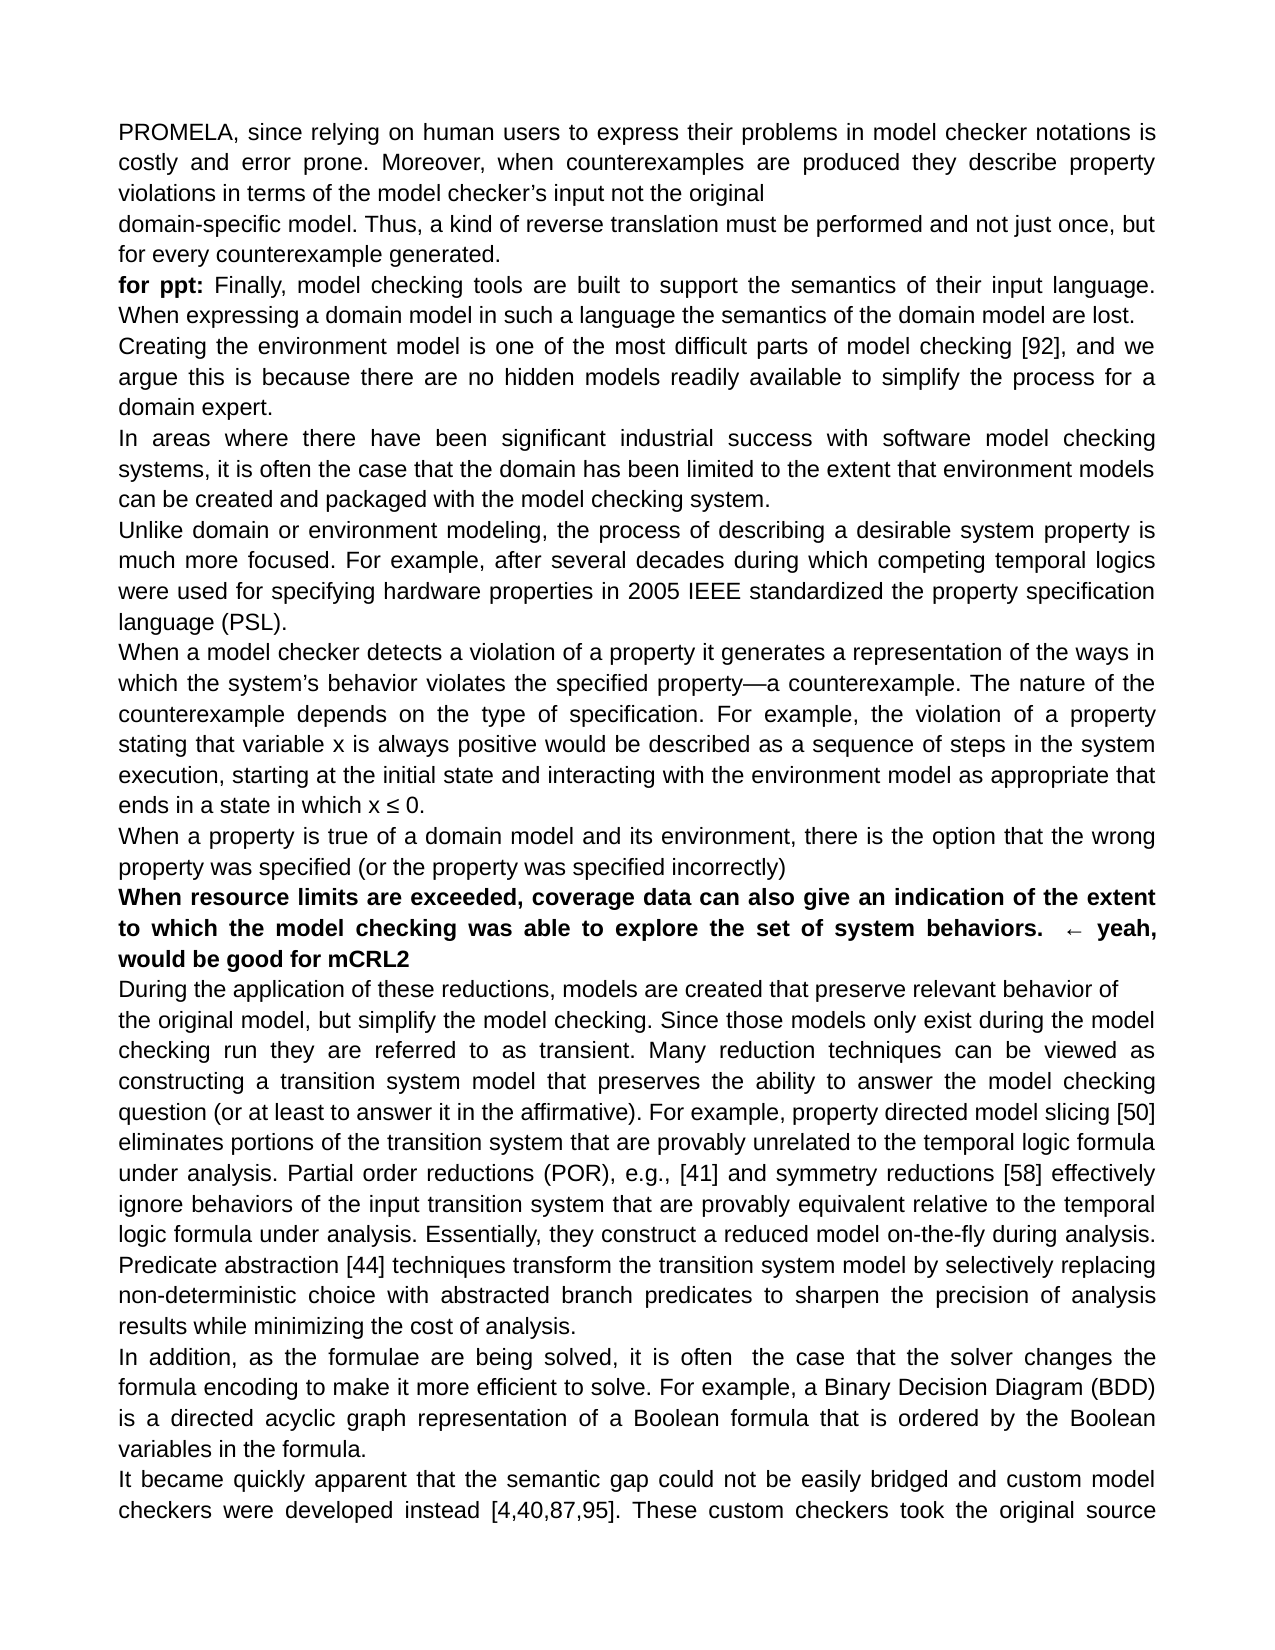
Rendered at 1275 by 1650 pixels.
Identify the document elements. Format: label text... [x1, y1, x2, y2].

text Creating the environment model is one of the most difficult parts of model checking [92], and we argue this is because there are no hidden models readily available to simplify the process for a domain expert. [118, 332, 1157, 421]
text When a property is true of a domain model and its environment, there is the option that the wrong property was specified (or the property was specified incorrectly) [118, 822, 1157, 880]
text for ppt: Finally, model checking tools are built to support the semantics of their input language. When expressing a domain model in such a language the semantics of the domain model are lost. [118, 271, 1157, 329]
text It became quickly apparent that the semantic gap could not be easily bridged and custom model checkers were developed instead [4,40,87,95]. These custom checkers took the original source [118, 1466, 1157, 1523]
text In areas where there have been significant industrial success with software model checking systems, it is often the case that the domain has been limited to the extent that environment models can be created and packaged with the model checking system. [118, 424, 1157, 512]
text PROMELA, since relying on human users to express their problems in model checker notations is costly and error prone. Moreover, when counterexamples are produced they describe property violations in terms of the model checker’s input not the original [118, 118, 1157, 206]
text Unlike domain or environment modeling, the process of describing a desirable system property is much more focused. For example, after several decades during which competing temporal logics were used for specifying hardware properties in 2005 IEEE standardized the property specification language (PSL). [118, 516, 1157, 635]
text In addition, as the formulae are being solved, it is often the case that the solver changes the formula encoding to make it more efficient to solve. For example, a Binary Decision Diagram (BDD) is a directed acyclic graph representation of a Boolean formula that is ordered by the Boolean variables in the formula. [118, 1343, 1157, 1462]
text When a model checker detects a violation of a property it generates a representation of the ways in which the system’s behavior violates the specified property—a counterexample. The nature of the counterexample depends on the type of specification. For example, the violation of a property stating that variable x is always positive would be described as a sequence of steps in the system execution, starting at the initial state and interacting with the environment model as appropriate that ends in a state in which x ≤ 0. [118, 639, 1157, 819]
text When resource limits are exceeded, coverage data can also give an indication of the extent to which the model checking was able to explore the set of system behaviors. ← yeah, would be good for mCRL2 [118, 884, 1157, 972]
text the original model, but simplify the model checking. Since those models only exist during the model checking run they are referred to as transient. Many reduction techniques can be viewed as constructing a transition system model that preserves the ability to answer the model checking question (or at least to answer it in the affirmative). For example, property directed model slicing [50] eliminates portions of the transition system that are provably unrelated to the temporal logic formula under analysis. Partial order reductions (POR), e.g., [41] and symmetry reductions [58] effectively ignore behaviors of the input transition system that are provably equivalent relative to the temporal logic formula under analysis. Essentially, they construct a reduced model on-the-fly during analysis. Predicate abstraction [44] techniques transform the transition system model by selectively replacing non-deterministic choice with abstracted branch predicates to sharpen the precision of analysis results while minimizing the cost of analysis. [118, 1006, 1157, 1339]
text During the application of these reductions, models are created that preserve relevant behavior of [118, 976, 1157, 1002]
text domain-specific model. Thus, a kind of reverse translation must be performed and not just once, but for every counterexample generated. [118, 210, 1157, 267]
